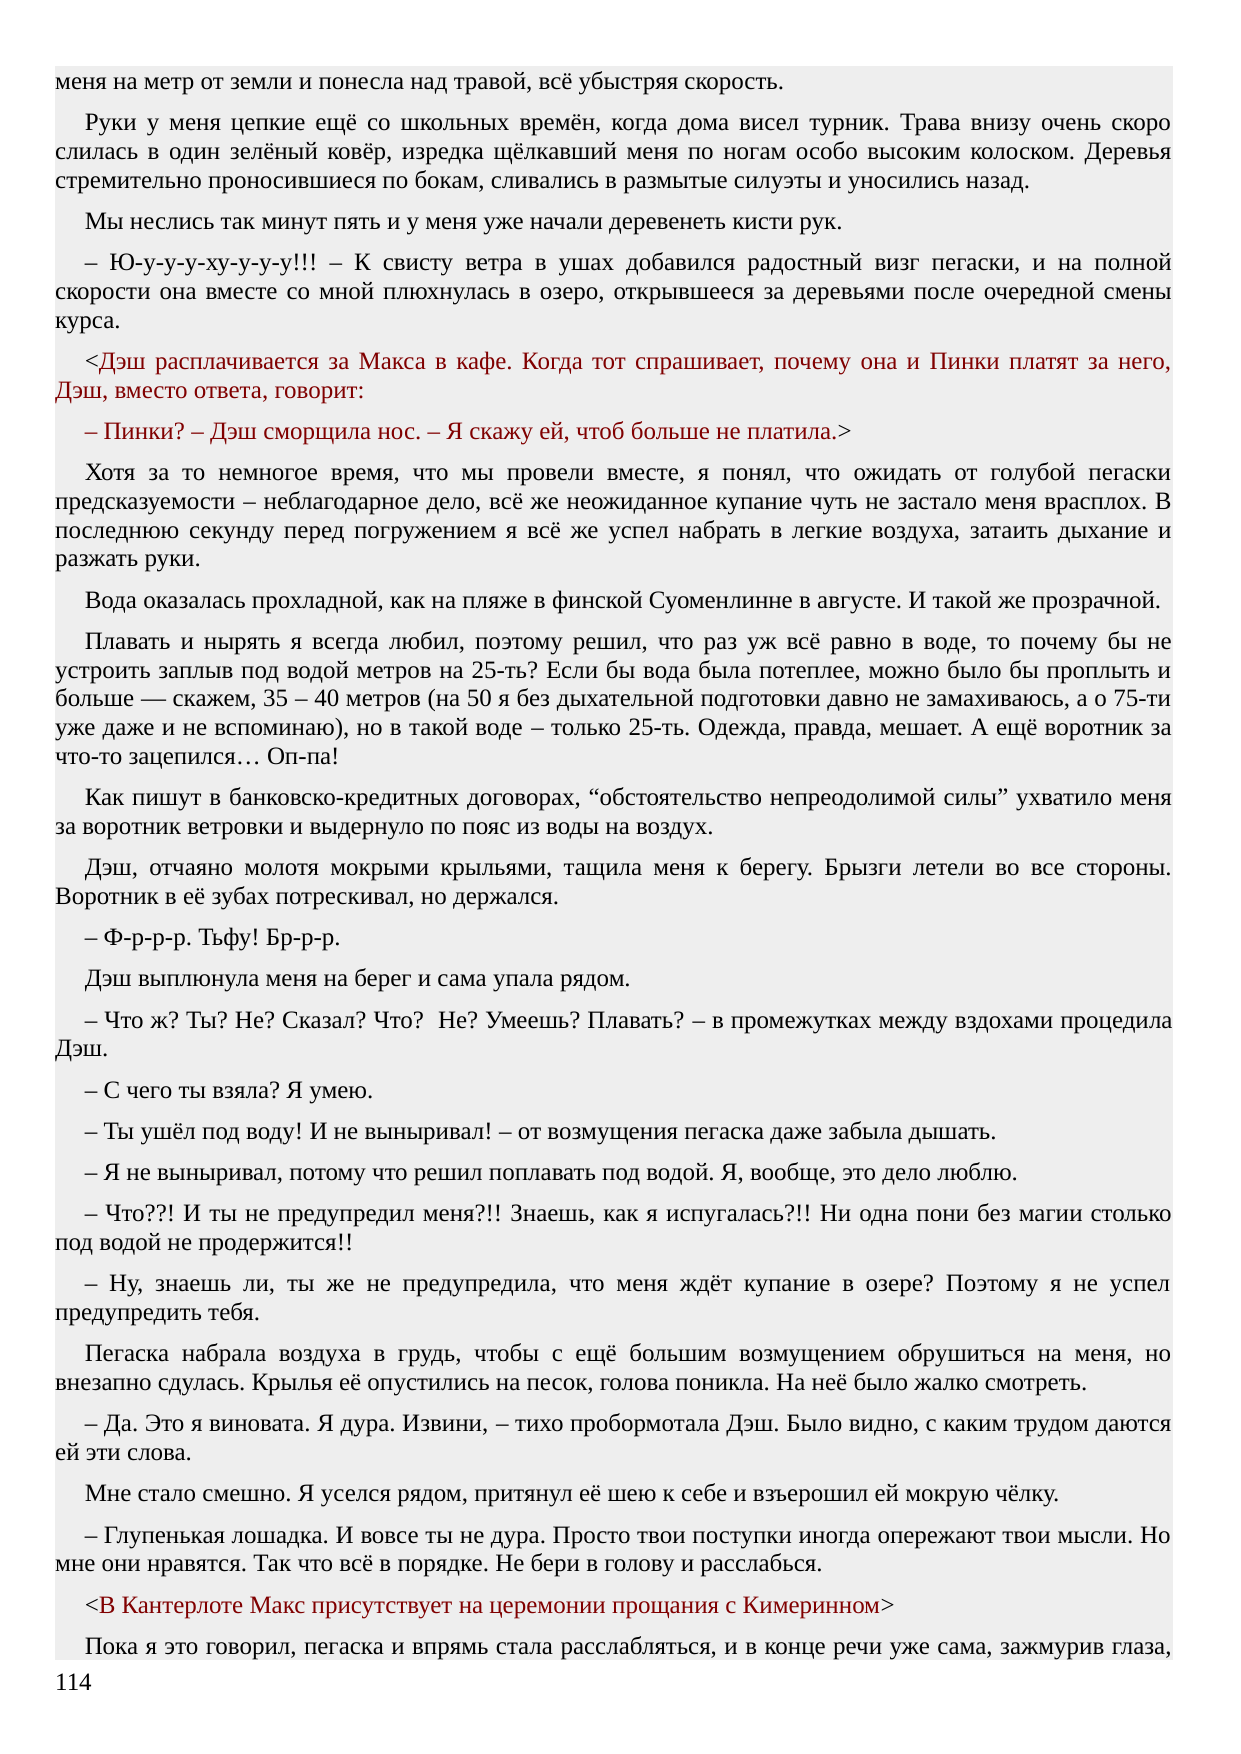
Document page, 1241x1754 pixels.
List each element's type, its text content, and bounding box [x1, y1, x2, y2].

text – Ф-р-р-р. Тьфу! Бр-р-р. [55, 922, 1173, 951]
text <В Кантерлоте Макс присутствует на церемонии прощания с Кимеринном> [55, 1590, 1173, 1618]
text – Глупенькая лошадка. И вовсе ты не дура. Просто твои поступки иногда опережают твои мысли. Но мне они нравятся. Так что всё в порядке. Не бери в голову и расслабься. [55, 1520, 1173, 1577]
text <Дэш расплачивается за Макса в кафе. Когда тот спрашивает, почему она и Пинки платят за него, Дэш, вместо ответа, говорит: [55, 346, 1173, 403]
text меня на метр от земли и понесла над травой, всё убыстряя скорость. [55, 66, 1173, 95]
text Руки у меня цепкие ещё со школьных времён, когда дома висел турник. Трава внизу очень скоро слилась в один зелёный ковёр, изредка щёлкавший меня по ногам особо высоким колоском. Деревья стремительно проносившиеся по бокам, сливались в размытые силуэты и уносились назад. [55, 107, 1173, 193]
text Дэш, отчаяно молотя мокрыми крыльями, тащила меня к берегу. Брызги летели во все стороны. Воротник в её зубах потрескивал, но держался. [55, 852, 1173, 910]
text Мы неслись так минут пять и у меня уже начали деревенеть кисти рук. [55, 206, 1173, 235]
text – Ну, знаешь ли, ты же не предупредила, что меня ждёт купание в озере? Поэтому я не успел предупредить тебя. [55, 1268, 1173, 1326]
text Пегаска набрала воздуха в грудь, чтобы с ещё большим возмущением обрушиться на меня, но внезапно сдулась. Крылья её опустились на песок, голова поникла. На неё было жалко смотреть. [55, 1338, 1173, 1396]
text Как пишут в банковско-кредитных договорах, “обстоятельство непреодолимой силы” ухватило меня за воротник ветровки и выдернуло по пояс из воды на воздух. [55, 782, 1173, 840]
text Дэш выплюнула меня на берег и сама упала рядом. [55, 963, 1173, 992]
text Пока я это говорил, пегаска и впрямь стала расслабляться, и в конце речи уже сама, зажмурив глаза, [55, 1631, 1173, 1660]
text Мне стало смешно. Я уселся рядом, притянул её шею к себе и взъерошил ей мокрую чёлку. [55, 1478, 1173, 1507]
text – Ю-у-у-у-ху-у-у-у!!! – К свисту ветра в ушах добавился радостный визг пегаски, и на полной скорости она вместе со мной плюхнулась в озеро, открывшееся за деревьями после очередной смены курса. [55, 247, 1173, 333]
text – С чего ты взяла? Я умею. [55, 1075, 1173, 1103]
text Плавать и нырять я всегда любил, поэтому решил, что раз уж всё равно в воде, то почему бы не устроить заплыв под водой метров на 25-ть? Если бы вода была потеплее, можно было бы проплыть и больше — скажем, 35 – 40 метров (на 50 я без дыхательной подготовки давно не замахиваюсь, а о 75-ти уже даже и не вспоминаю), но в такой воде – только 25-ть. Одежда, правда, мешает. А ещё воротник за что-то зацепился… Оп-па! [55, 626, 1173, 770]
text – Что??! И ты не предупредил меня?!! Знаешь, как я испугалась?!! Ни одна пони без магии столько под водой не продержится!! [55, 1198, 1173, 1256]
text Хотя за то немногое время, что мы провели вместе, я понял, что ожидать от голубой пегаски предсказуемости – неблагодарное дело, всё же неожиданное купание чуть не застало меня врасплох. В последнюю секунду перед погружением я всё же успел набрать в легкие воздуха, затаить дыхание и разжать руки. [55, 457, 1173, 572]
text Вода оказалась прохладной, как на пляже в финской Суоменлинне в августе. И такой же прозрачной. [55, 585, 1173, 613]
text – Что ж? Ты? Не? Сказал? Что? Не? Умеешь? Плавать? – в промежутках между вздохами процедила Дэш. [55, 1005, 1173, 1062]
text – Пинки? – Дэш сморщила нос. – Я скажу ей, чтоб больше не платила.> [55, 416, 1173, 445]
text – Я не выныривал, потому что решил поплавать под водой. Я, вообще, это дело люблю. [55, 1157, 1173, 1186]
text – Ты ушёл под воду! И не выныривал! – от возмущения пегаска даже забыла дышать. [55, 1116, 1173, 1145]
text – Да. Это я виновата. Я дура. Извини, – тихо пробормотала Дэш. Было видно, с каким трудом даются ей эти слова. [55, 1408, 1173, 1466]
